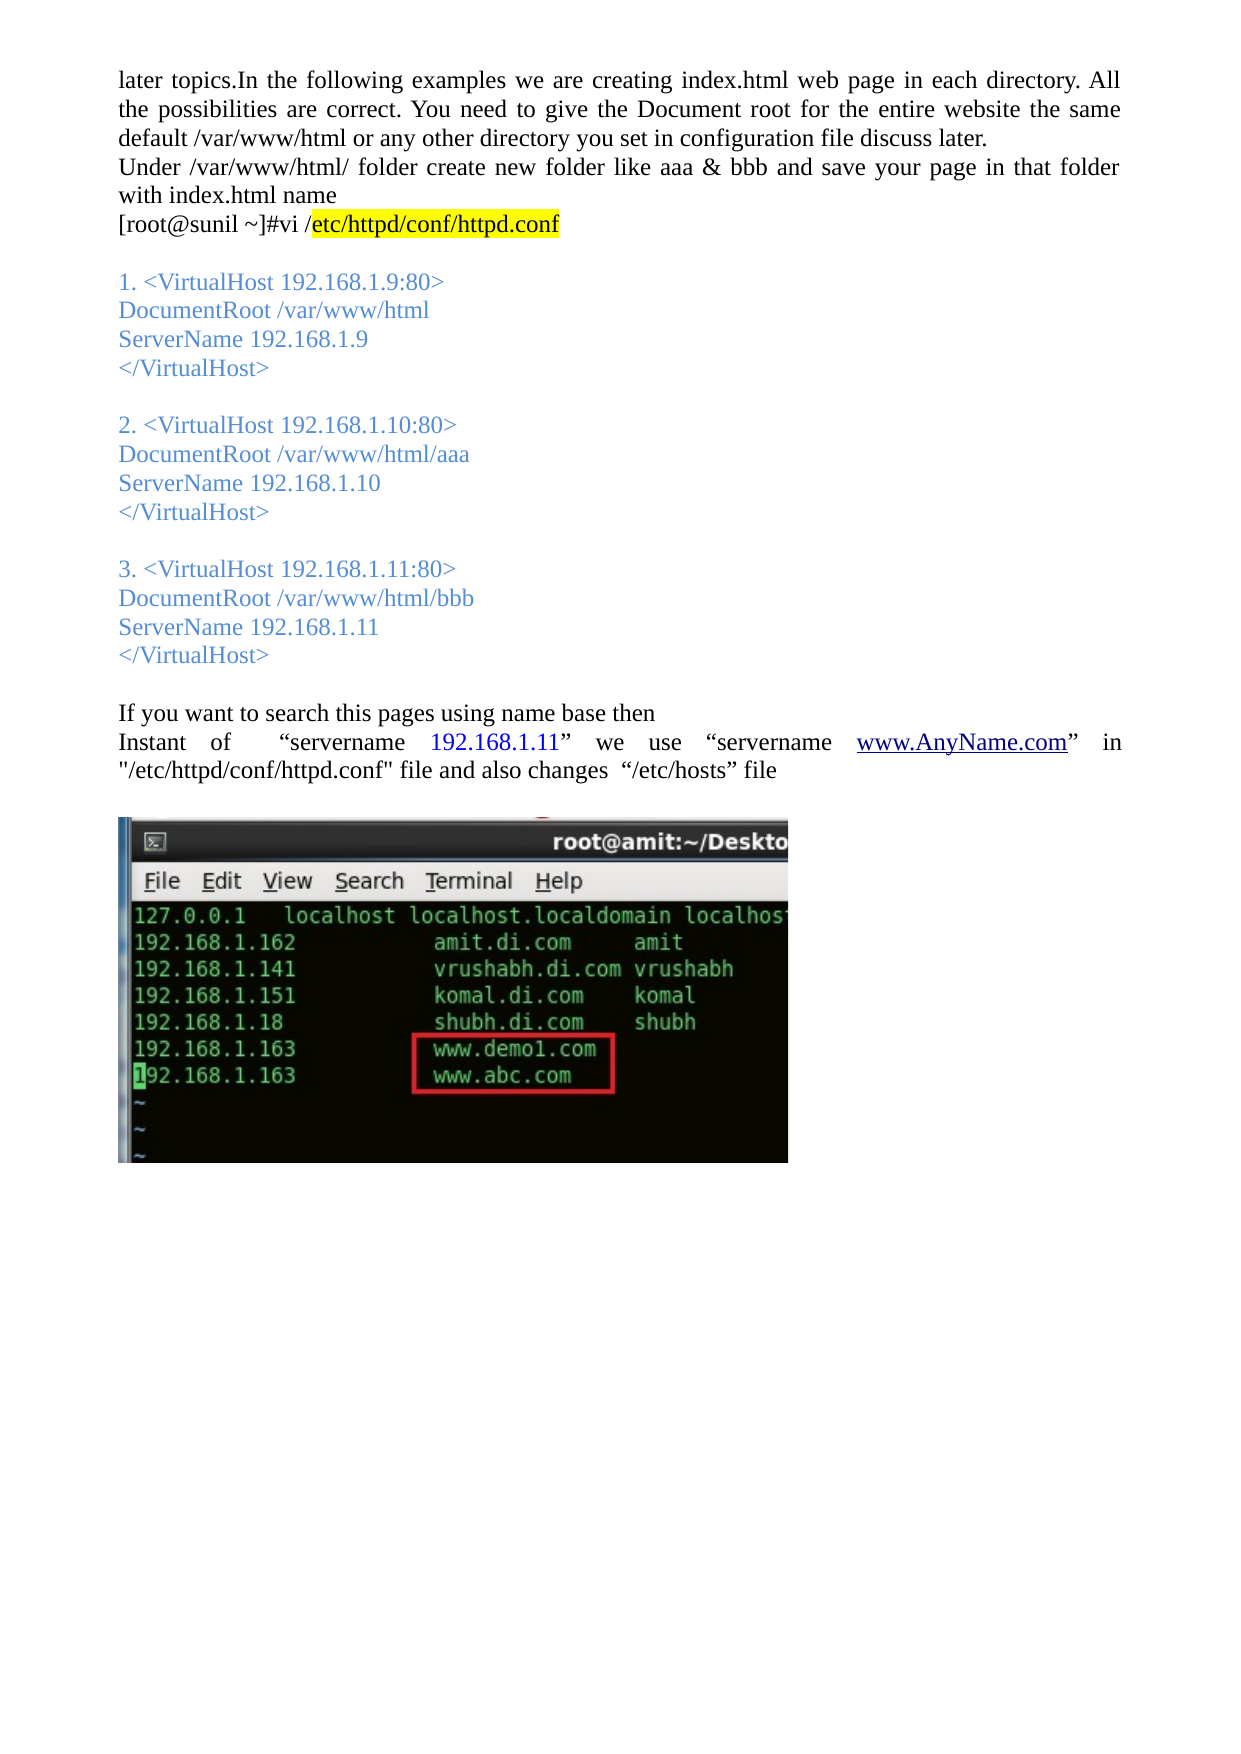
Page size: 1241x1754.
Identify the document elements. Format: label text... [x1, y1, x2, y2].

text </VirtualHost> [118, 641, 1122, 669]
text DocumentRoot /var/www/html [118, 296, 1122, 324]
text ServerName 192.168.1.9 [118, 324, 1122, 353]
text ServerName 192.168.1.10 [118, 468, 1122, 497]
text Instant of “servername 192.168.1.11” we use “servername www.AnyName.com” in "/etc/httpd/conf/httpd.conf" file and also changes “/etc/hosts” file [118, 727, 1122, 784]
text 2. <VirtualHost 192.168.1.10:80> [118, 411, 1122, 439]
text 3. <VirtualHost 192.168.1.11:80> [118, 554, 1122, 583]
text </VirtualHost> [118, 353, 1122, 382]
text Under /var/www/html/ folder create new folder like aaa & bbb and save your page in that folder with index.html name [118, 152, 1122, 209]
text later topics.In the following examples we are creating index.html web page in each directory. All the possibilities are correct. You need to give the Document root for the entire website the same default /var/www/html or any other directory you set in configuration file discuss later. [118, 66, 1122, 152]
text DocumentRoot /var/www/html/bbb [118, 583, 1122, 612]
text If you want to search this pages using name base then [118, 698, 1122, 727]
text DocumentRoot /var/www/html/aaa [118, 439, 1122, 468]
text [root@sunil ~]#vi /etc/httpd/conf/httpd.conf [118, 209, 1122, 238]
text 1. <VirtualHost 192.168.1.9:80> [118, 267, 1122, 296]
text ServerName 192.168.1.11 [118, 612, 1122, 641]
text </VirtualHost> [118, 497, 1122, 526]
